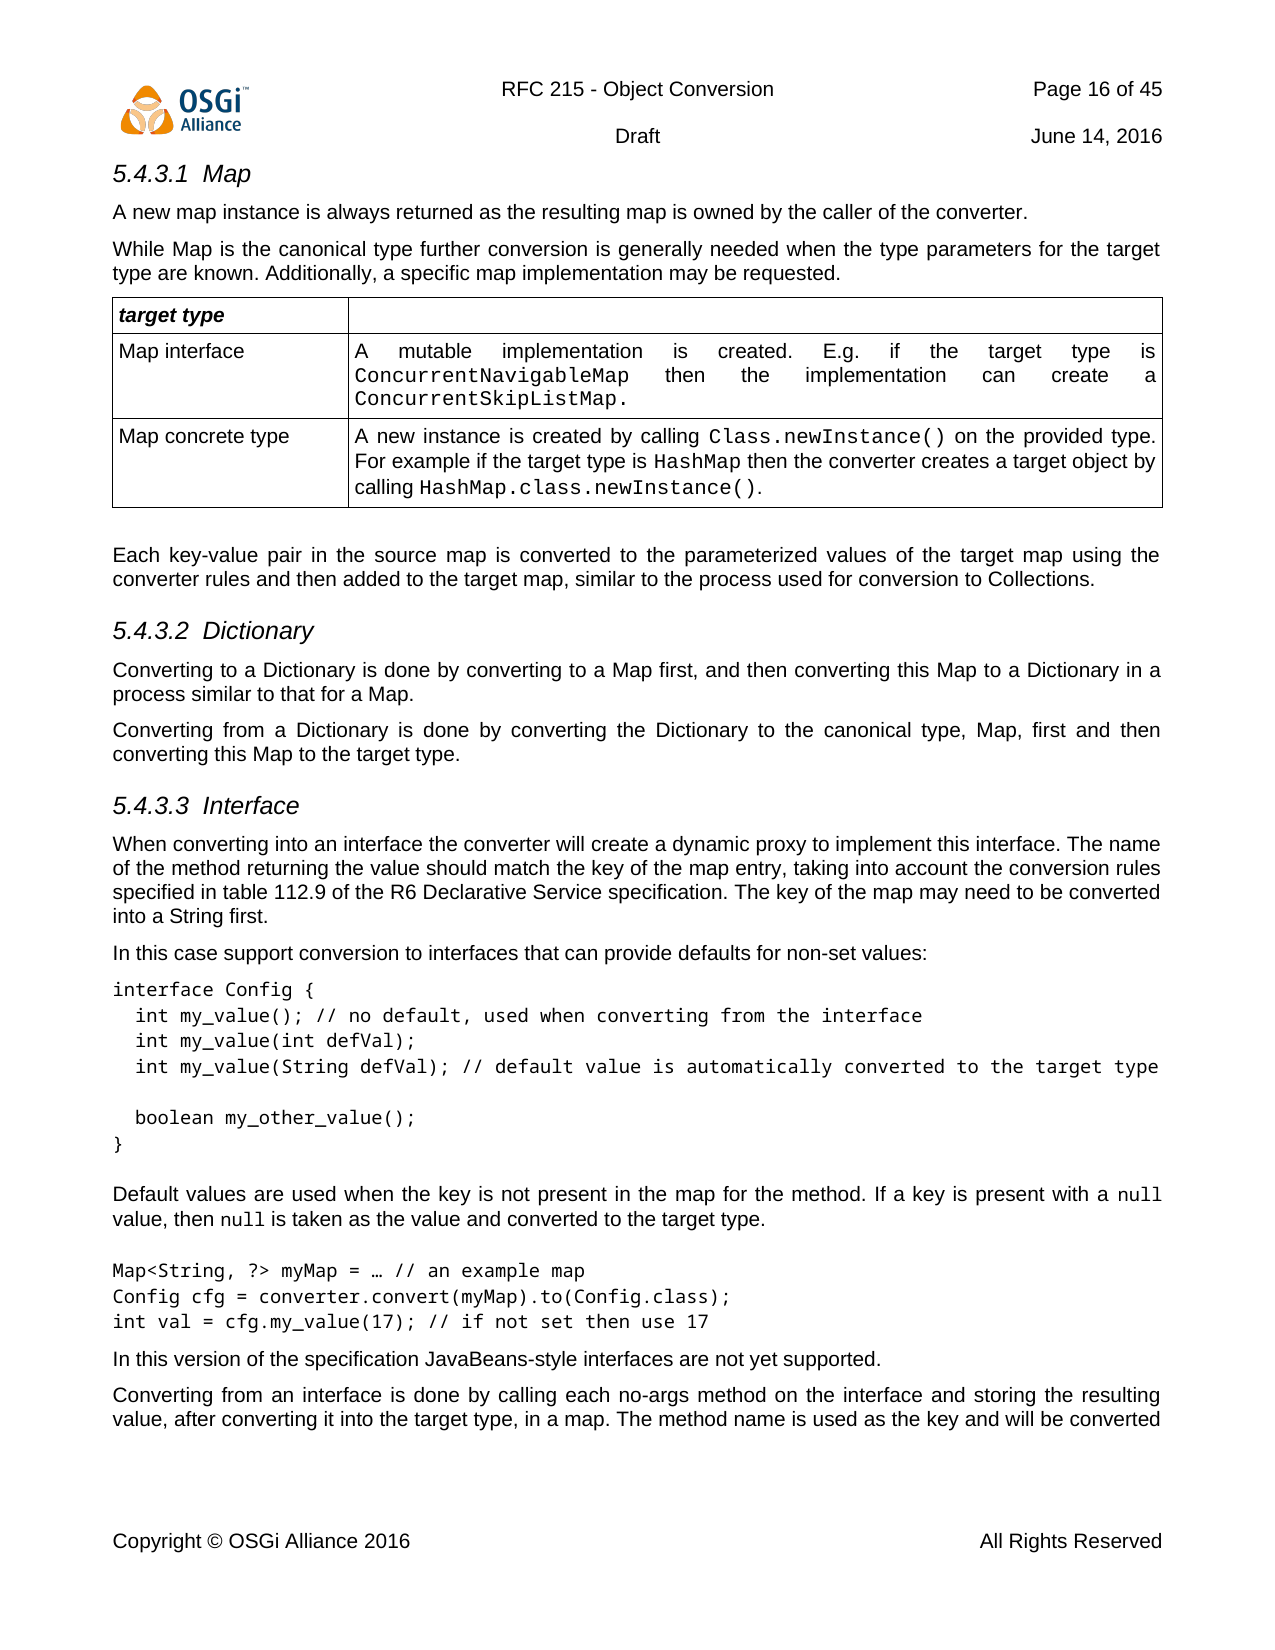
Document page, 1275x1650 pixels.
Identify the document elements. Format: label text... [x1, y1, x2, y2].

text int my_value(String defVal); // default value is automatically converted to the target type [112, 1053, 1162, 1079]
subtitle Interface [112, 791, 1162, 819]
text Default values are used when the key is not present in the map for the method. If a key is present with a null value, then null is taken as the value and converted to the target type. [112, 1181, 1162, 1232]
text In this version of the specification JavaBeans-style interfaces are not yet supported. [112, 1347, 1162, 1371]
text Converting from an interface is done by calling each no-args method on the interface and storing the resulting value, after converting it into the target type, in a map. The method name is used as the key and will be converted [112, 1383, 1162, 1431]
text Map<String, ?> myMap = … // an example map [112, 1257, 1162, 1283]
text Each key-value pair in the source map is converted to the parameterized values of the target map using the converter rules and then added to the target map, similar to the process used for conversion to Collections. [112, 543, 1162, 591]
text boolean my_other_value(); [112, 1104, 1162, 1130]
subtitle Dictionary [112, 616, 1162, 645]
picture [113, 78, 257, 142]
text Config cfg = converter.convert(myMap).to(Config.class); [112, 1283, 1162, 1308]
table_header [349, 298, 1162, 333]
text interface Config { [112, 977, 1162, 1002]
text Converting to a Dictionary is done by converting to a Map first, and then converting this Map to a Dictionary in a process similar to that for a Map. [112, 657, 1162, 705]
text int val = cfg.my_value(17); // if not set then use 17 [112, 1308, 1162, 1334]
text While Map is the canonical type further conversion is generally needed when the type parameters for the target type are known. Additionally, a specific map implementation may be requested. [112, 237, 1162, 284]
table_cell A mutable implementation is created. E.g. if the target type is ConcurrentNavigableMap then the implementation can create a ConcurrentSkipListMap. [349, 334, 1162, 418]
text When converting into an interface the converter will create a dynamic proxy to implement this interface. The name of the method returning the value should match the key of the map entry, taking into account the conversion rules specified in table 112.9 of the R6 Declarative Service specification. The key of the map may need to be converted into a String first. [112, 832, 1162, 928]
table_cell Map concrete type [113, 419, 348, 507]
table_cell A new instance is created by calling Class.newInstance() on the provided type. For example if the target type is HashMap then the converter creates a target object by calling HashMap.class.newInstance(). [349, 419, 1162, 507]
text Converting from a Dictionary is done by converting the Dictionary to the canonical type, Map, first and then converting this Map to the target type. [112, 718, 1162, 766]
text int my_value(); // no default, used when converting from the interface [112, 1002, 1162, 1028]
subtitle Map [112, 159, 1162, 188]
text A new map instance is always returned as the resulting map is owned by the caller of the converter. [112, 200, 1162, 224]
table_header target type [113, 298, 348, 333]
text int my_value(int defVal); [112, 1028, 1162, 1053]
text } [112, 1130, 1162, 1155]
text In this case support conversion to interfaces that can provide defaults for non-set values: [112, 940, 1162, 964]
table_cell Map interface [113, 334, 348, 418]
